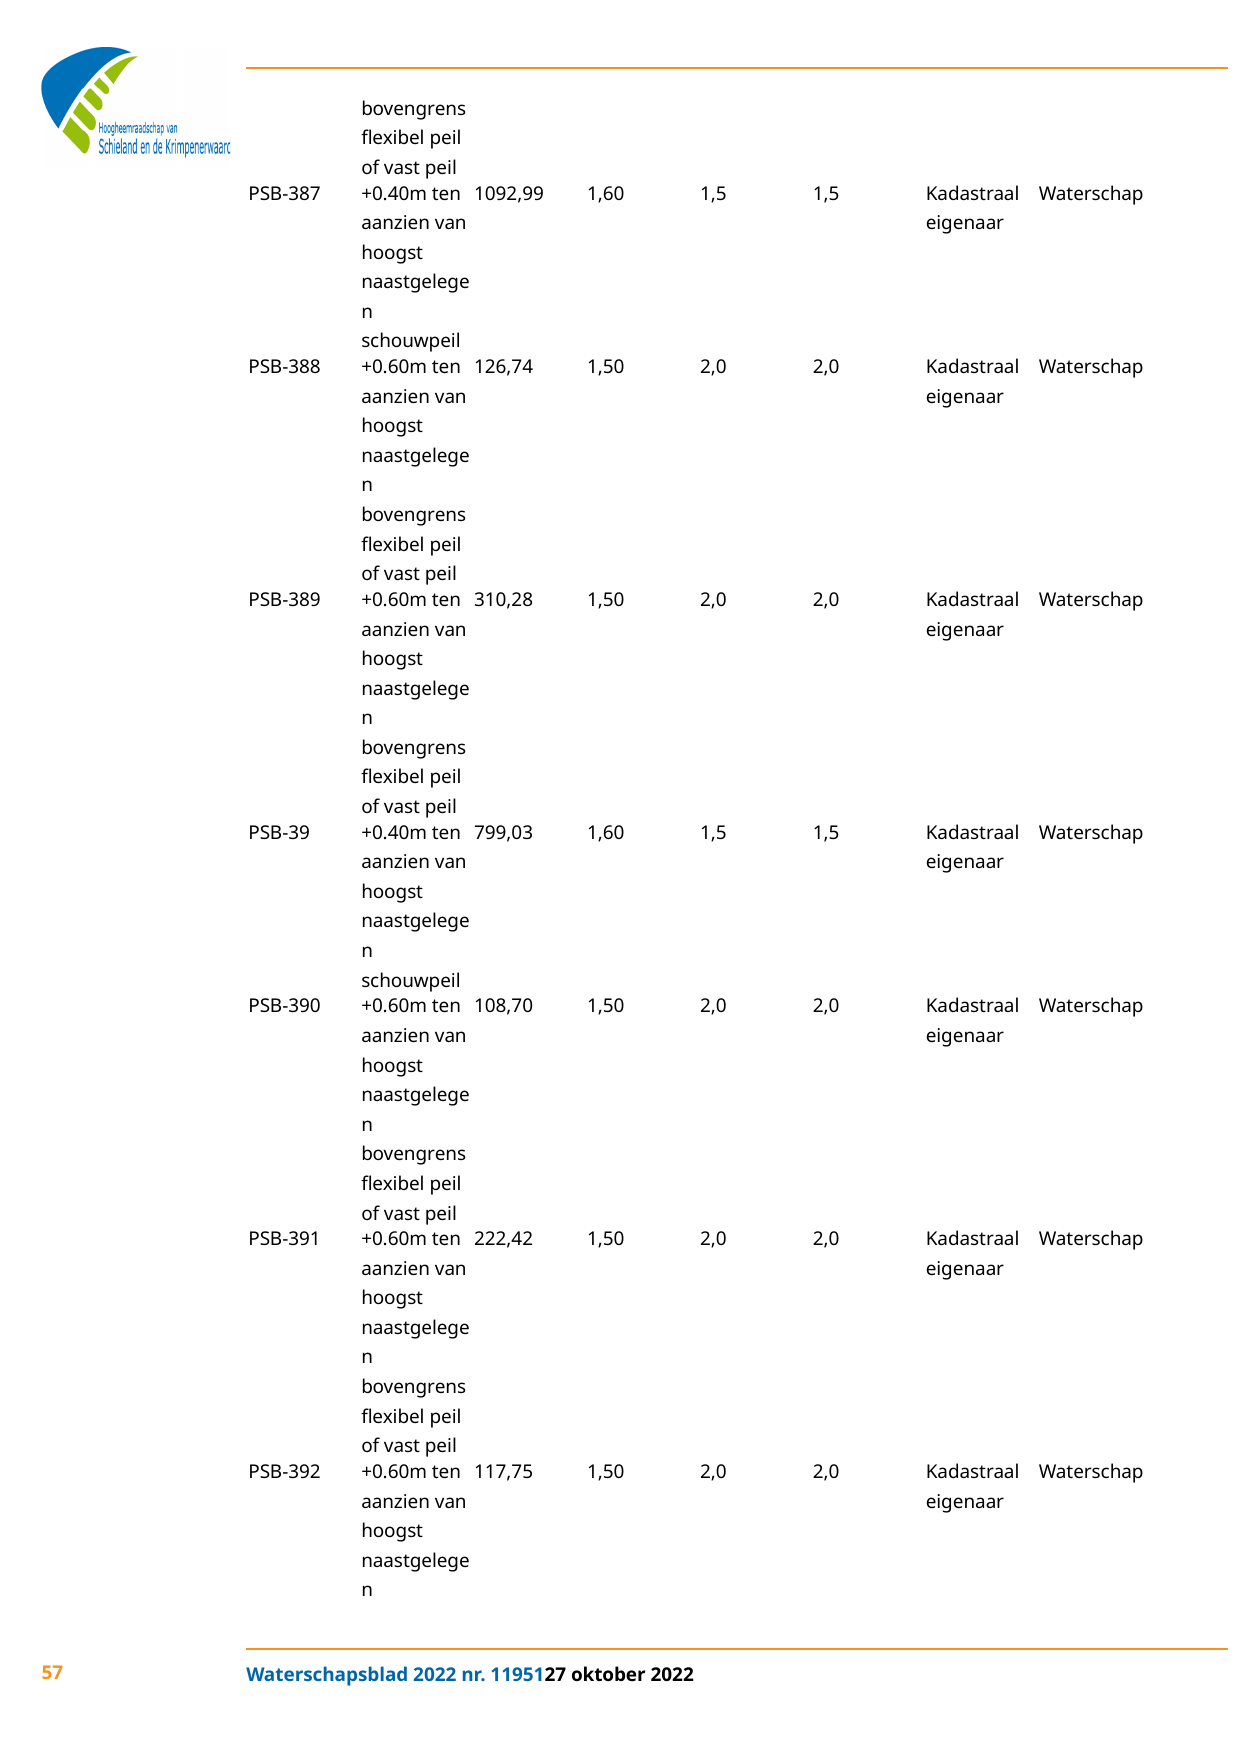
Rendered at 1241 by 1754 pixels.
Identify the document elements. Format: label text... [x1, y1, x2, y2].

table_cell 1,50 [587, 1225, 700, 1458]
table_cell [700, 95, 813, 180]
table_cell [587, 95, 700, 180]
table_cell +0.60m ten aanzien van hoogst naastgelegen bovengrens flexibel peil of vast peil [361, 993, 474, 1225]
table_cell [926, 95, 1038, 180]
table_cell 1,50 [587, 993, 700, 1225]
table_cell 1,5 [700, 819, 813, 993]
table_cell 1,60 [587, 819, 700, 993]
table_cell Waterschap [1039, 1225, 1152, 1458]
table_cell Waterschap [1039, 180, 1152, 353]
table_cell Waterschap [1039, 1458, 1152, 1602]
table_cell PSB-387 [248, 180, 361, 353]
table_cell Kadastraal eigenaar [926, 819, 1038, 993]
table_cell 108,70 [474, 993, 587, 1225]
table_cell PSB-388 [248, 353, 361, 586]
table_cell PSB-389 [248, 586, 361, 819]
table_cell PSB-392 [248, 1458, 361, 1602]
table_cell 126,74 [474, 353, 587, 586]
table_cell PSB-390 [248, 993, 361, 1225]
table_cell 1,5 [813, 819, 926, 993]
table_cell 1,5 [813, 180, 926, 353]
table_cell +0.40m ten aanzien van hoogst naastgelegen schouwpeil [361, 819, 474, 993]
table_cell [813, 95, 926, 180]
table_cell 1,50 [587, 586, 700, 819]
table_cell 310,28 [474, 586, 587, 819]
table_cell Kadastraal eigenaar [926, 586, 1038, 819]
picture [41, 47, 231, 172]
table_cell +0.60m ten aanzien van hoogst naastgelegen bovengrens flexibel peil of vast peil [361, 1225, 474, 1458]
table_cell 2,0 [813, 1225, 926, 1458]
table_cell 2,0 [813, 353, 926, 586]
table_cell Kadastraal eigenaar [926, 1225, 1038, 1458]
table_cell 2,0 [813, 586, 926, 819]
table_cell 2,0 [700, 1458, 813, 1602]
table_cell Kadastraal eigenaar [926, 1458, 1038, 1602]
table_cell Kadastraal eigenaar [926, 180, 1038, 353]
table_cell Kadastraal eigenaar [926, 993, 1038, 1225]
table_cell 2,0 [700, 1225, 813, 1458]
table_cell PSB-39 [248, 819, 361, 993]
table_cell [474, 95, 587, 180]
table_cell Kadastraal eigenaar [926, 353, 1038, 586]
table_cell 1,60 [587, 180, 700, 353]
table_cell [248, 95, 361, 180]
table_cell +0.60m ten aanzien van hoogst naastgelegen bovengrens flexibel peil of vast peil [361, 586, 474, 819]
table_cell [1039, 95, 1152, 180]
table_cell 117,75 [474, 1458, 587, 1602]
table_cell 1092,99 [474, 180, 587, 353]
table_cell 222,42 [474, 1225, 587, 1458]
table_cell 1,5 [700, 180, 813, 353]
table_cell +0.60m ten aanzien van hoogst naastgelegen bovengrens flexibel peil of vast peil [361, 353, 474, 586]
table_cell Waterschap [1039, 993, 1152, 1225]
table_cell 799,03 [474, 819, 587, 993]
table_cell 1,50 [587, 353, 700, 586]
table_cell Waterschap [1039, 586, 1152, 819]
table_cell +0.60m ten aanzien van hoogst naastgelegen [361, 1458, 474, 1602]
table_cell 2,0 [700, 353, 813, 586]
table_cell Waterschap [1039, 819, 1152, 993]
table_cell +0.40m ten aanzien van hoogst naastgelegen schouwpeil [361, 180, 474, 353]
table_cell 2,0 [813, 993, 926, 1225]
table_cell bovengrens flexibel peil of vast peil [361, 95, 474, 180]
table_cell 2,0 [700, 586, 813, 819]
table_cell Waterschap [1039, 353, 1152, 586]
table_cell PSB-391 [248, 1225, 361, 1458]
table_cell 1,50 [587, 1458, 700, 1602]
table_cell 2,0 [813, 1458, 926, 1602]
table_cell 2,0 [700, 993, 813, 1225]
